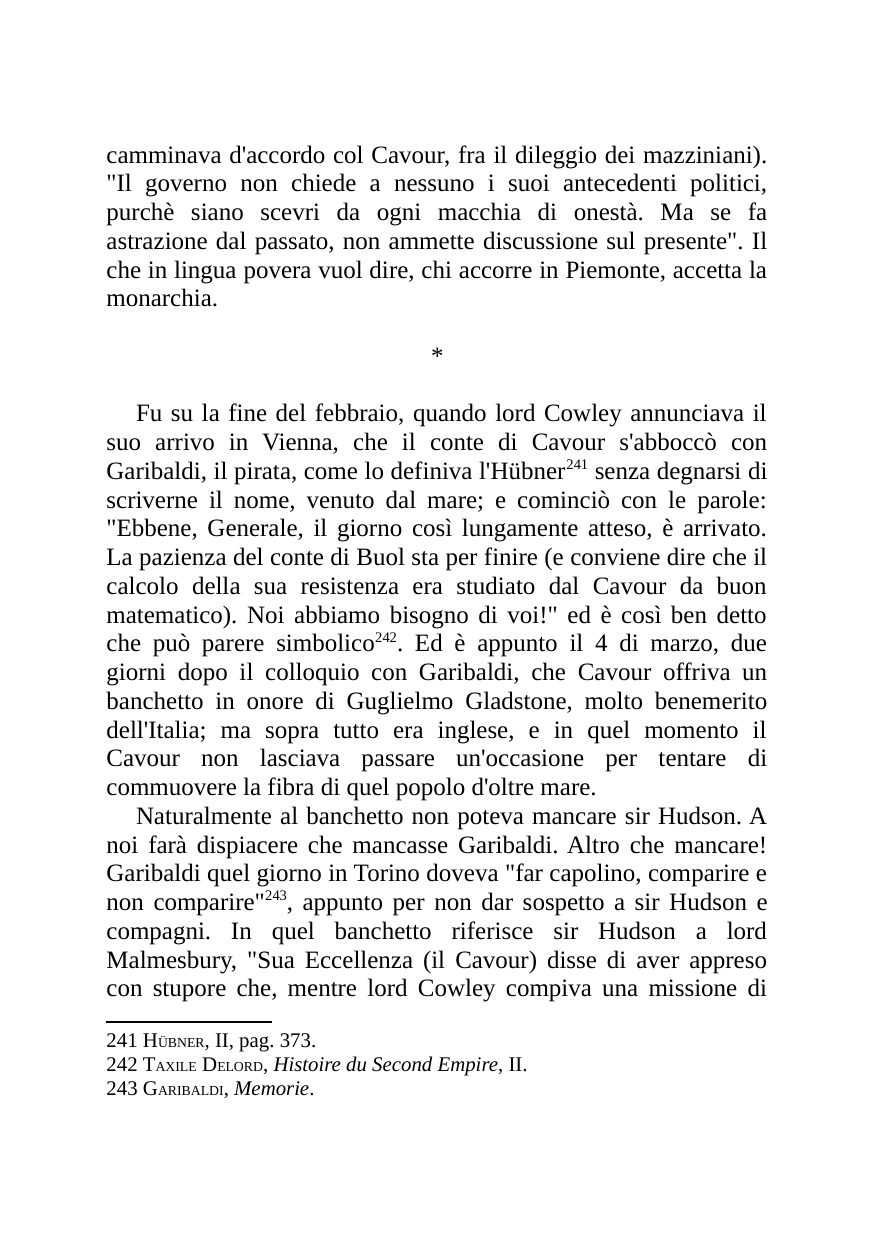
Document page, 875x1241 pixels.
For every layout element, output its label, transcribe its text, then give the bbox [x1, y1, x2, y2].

text Fu su la fine del febbraio, quando lord Cowley annunciava il suo arrivo in Vienna, che il conte di Cavour s'abboccò con Garibaldi, il pirata, come lo definiva l'Hübner senza degnarsi di scriverne il nome, venuto dal mare; e cominciò con le parole: "Ebbene, Generale, il giorno così lungamente atteso, è arrivato. La pazienza del conte di Buol sta per finire (e conviene dire che il calcolo della sua resistenza era studiato dal Cavour da buon matematico). Noi abbiamo bisogno di voi!" ed è così ben detto che può parere simbolico. Ed è appunto il 4 di marzo, due giorni dopo il colloquio con Garibaldi, che Cavour offriva un banchetto in onore di Guglielmo Gladstone, molto benemerito dell'Italia; ma sopra tutto era inglese, e in quel momento il Cavour non lasciava passare un'occasione per tentare di commuovere la fibra di quel popolo d'oltre mare. [106, 398, 768, 801]
text camminava d'accordo col Cavour, fra il dileggio dei mazziniani). "Il governo non chiede a nessuno i suoi antecedenti politici, purchè siano scevri da ogni macchia di onestà. Ma se fa astrazione dal passato, non ammette discussione sul presente". Il che in lingua povera vuol dire, chi accorre in Piemonte, accetta la monarchia. [106, 140, 768, 312]
text Naturalmente al banchetto non poteva mancare sir Hudson. A noi farà dispiacere che mancasse Garibaldi. Altro che mancare! Garibaldi quel giorno in Torino doveva "far capolino, comparire e non comparire", appunto per non dar sospetto a sir Hudson e compagni. In quel banchetto riferisce sir Hudson a lord Malmesbury, "Sua Eccellenza (il Cavour) disse di aver appreso con stupore che, mentre lord Cowley compiva una missione di [106, 801, 768, 1002]
text Taxile Delord, Histoire du Second Empire, II. [106, 1052, 768, 1076]
text Garibaldi, Memorie. [106, 1076, 768, 1100]
text * [106, 341, 768, 370]
text Hübner, II, pag. 373. [106, 1028, 768, 1052]
